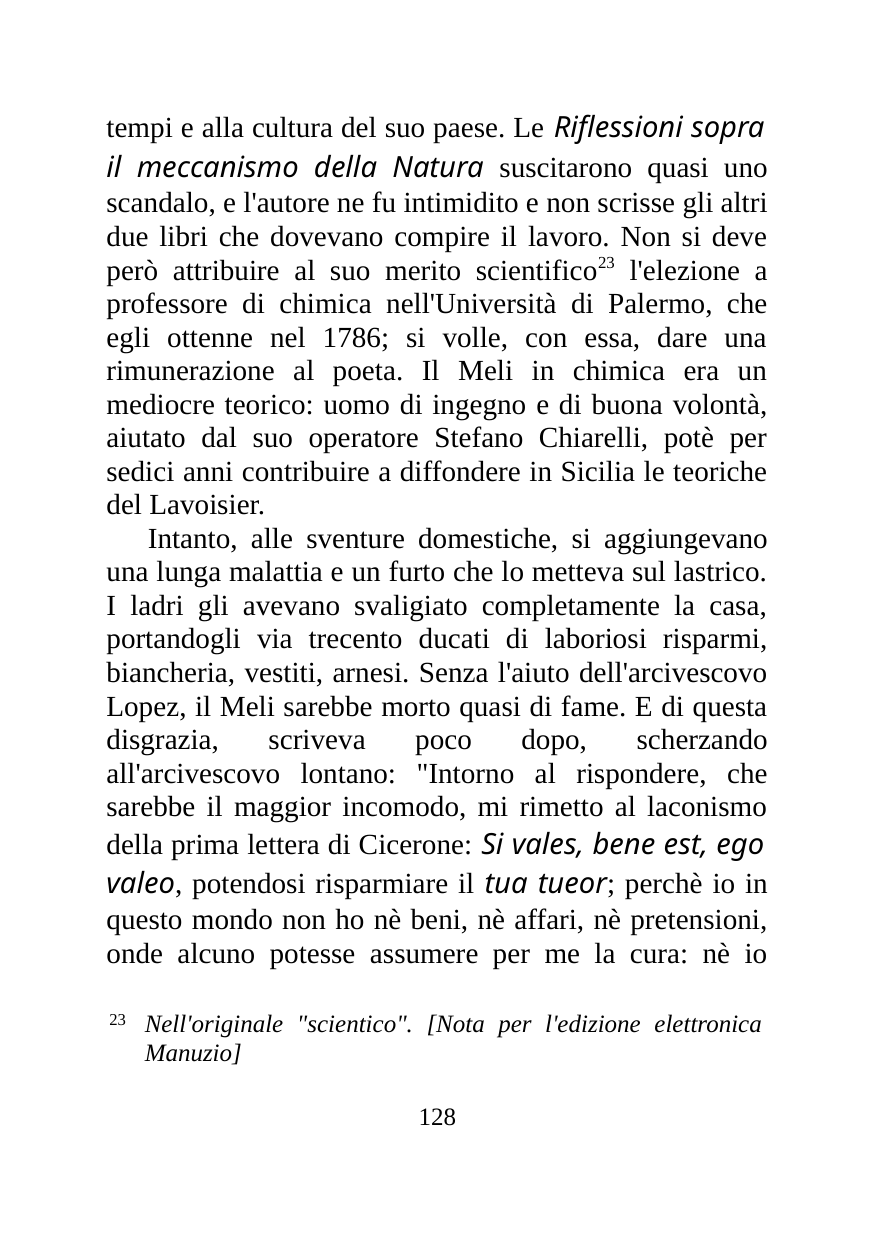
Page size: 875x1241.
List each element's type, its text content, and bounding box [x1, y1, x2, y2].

text Intanto, alle sventure domestiche, si aggiungevano una lunga malattia e un furto che lo metteva sul lastrico. I ladri gli avevano svaligiato completamente la casa, portandogli via trecento ducati di laboriosi risparmi, biancheria, vestiti, arnesi. Senza l'aiuto dell'arcivescovo Lopez, il Meli sarebbe morto quasi di fame. E di questa disgrazia, scriveva poco dopo, scherzando all'arcivescovo lontano: "Intorno al rispondere, che sarebbe il maggior incomodo, mi rimetto al laconismo della prima lettera di Cicerone: Si vales, bene est, ego valeo, potendosi risparmiare il tua tueor; perchè io in questo mondo non ho nè beni, nè affari, nè pretensioni, onde alcuno potesse assumere per me la cura: nè io [106, 521, 768, 969]
text Nell'originale "scientico". [Nota per l'edizione elettronica Manuzio] [106, 1007, 768, 1070]
text tempi e alla cultura del suo paese. Le Riflessioni sopra il meccanismo della Natura suscitarono quasi uno scandalo, e l'autore ne fu intimidito e non scrisse gli altri due libri che dovevano compire il lavoro. Non si deve però attribuire al suo merito scientifico l'elezione a professore di chimica nell'Università di Palermo, che egli ottenne nel 1786; si volle, con essa, dare una rimunerazione al poeta. Il Meli in chimica era un mediocre teorico: uomo di ingegno e di buona volontà, aiutato dal suo operatore Stefano Chiarelli, potè per sedici anni contribuire a diffondere in Sicilia le teoriche del Lavoisier. [106, 106, 768, 521]
